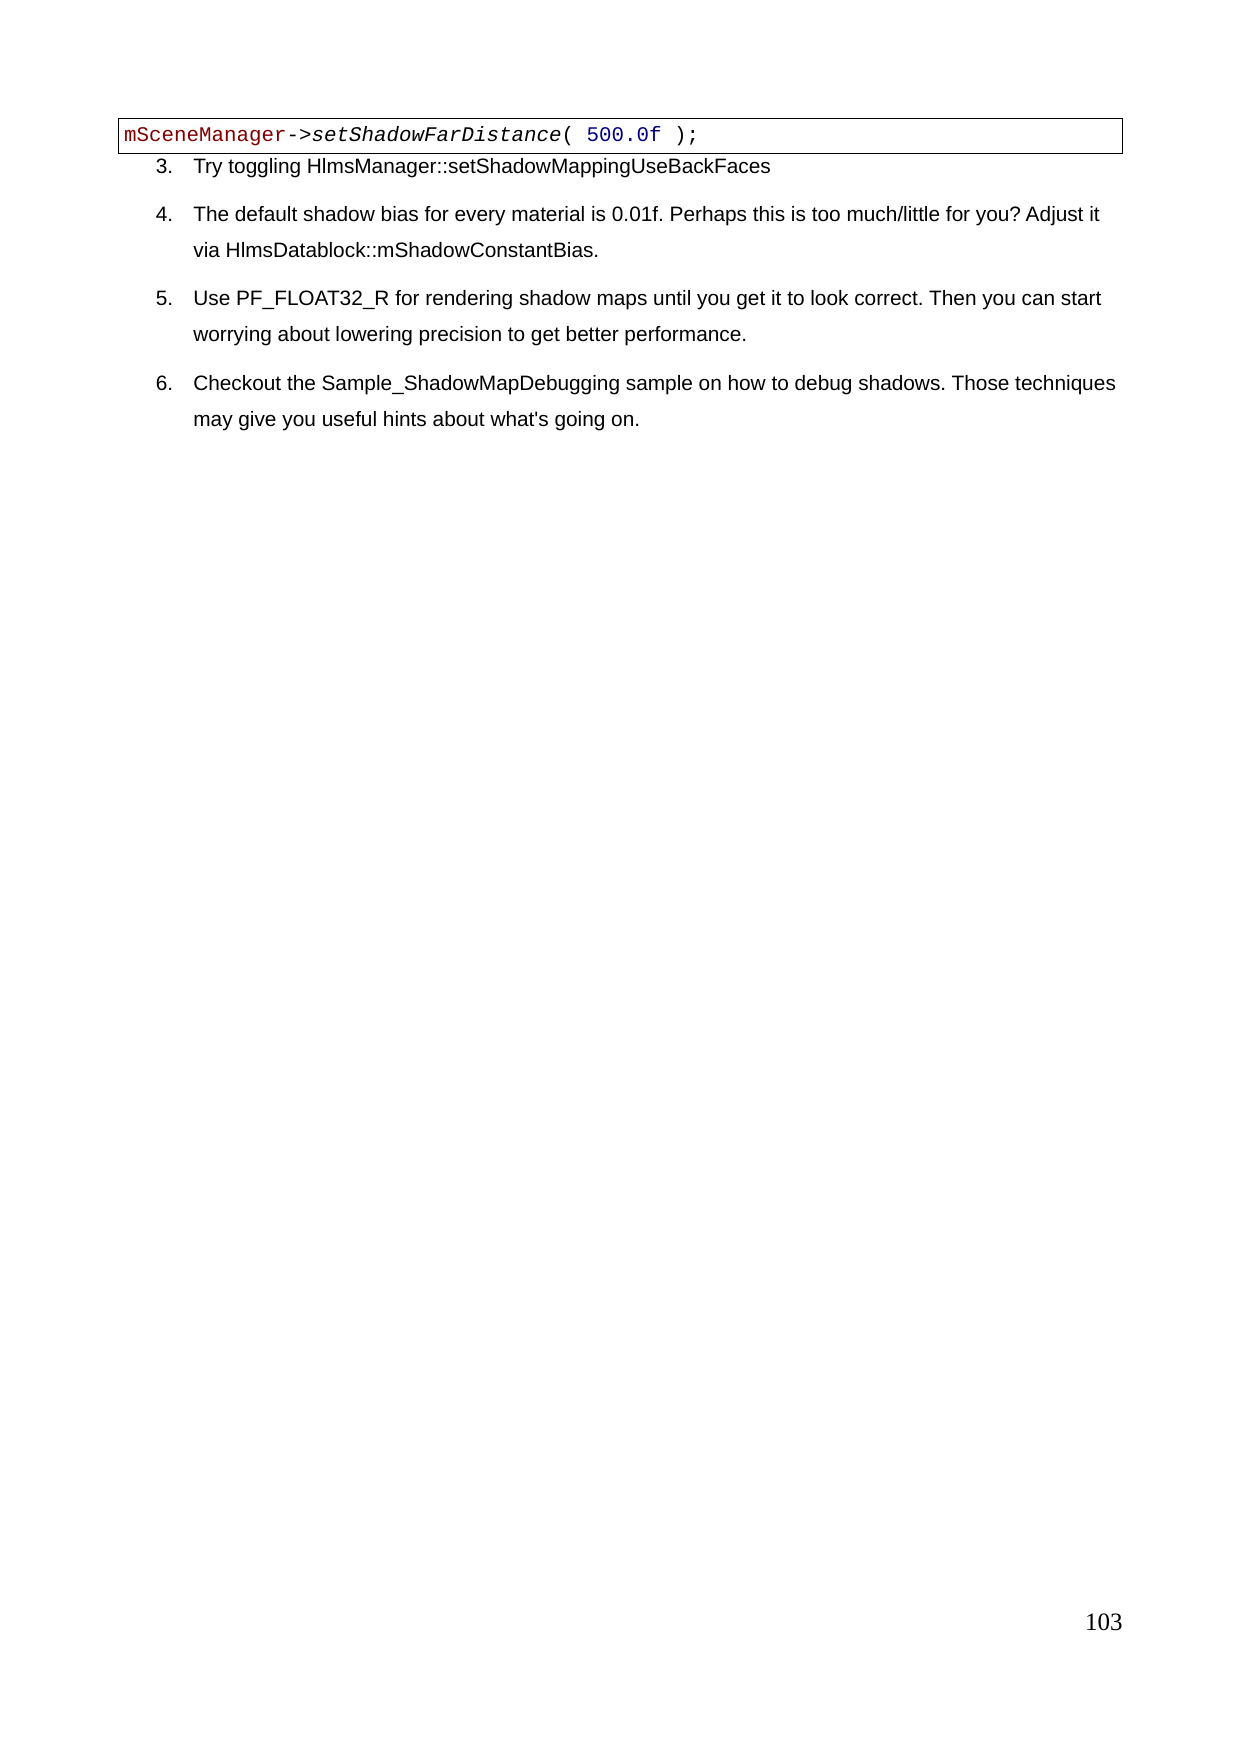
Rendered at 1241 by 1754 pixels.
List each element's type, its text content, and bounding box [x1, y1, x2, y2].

list Checkout the Sample_ShadowMapDebugging sample on how to debug shadows. Those techniques may give you useful hints about what's going on. [156, 371, 1122, 431]
list Try toggling HlmsManager::setShadowMappingUseBackFaces [156, 154, 1122, 177]
list The default shadow bias for every material is 0.01f. Perhaps this is too much/little for you? Adjust it via HlmsDatablock::mShadowConstantBias. [156, 202, 1122, 262]
table_header mSceneManager->setShadowFarDistance( 500.0f ); [119, 119, 1122, 153]
list Use PF_FLOAT32_R for rendering shadow maps until you get it to look correct. Then you can start worrying about lowering precision to get better performance. [156, 286, 1122, 346]
